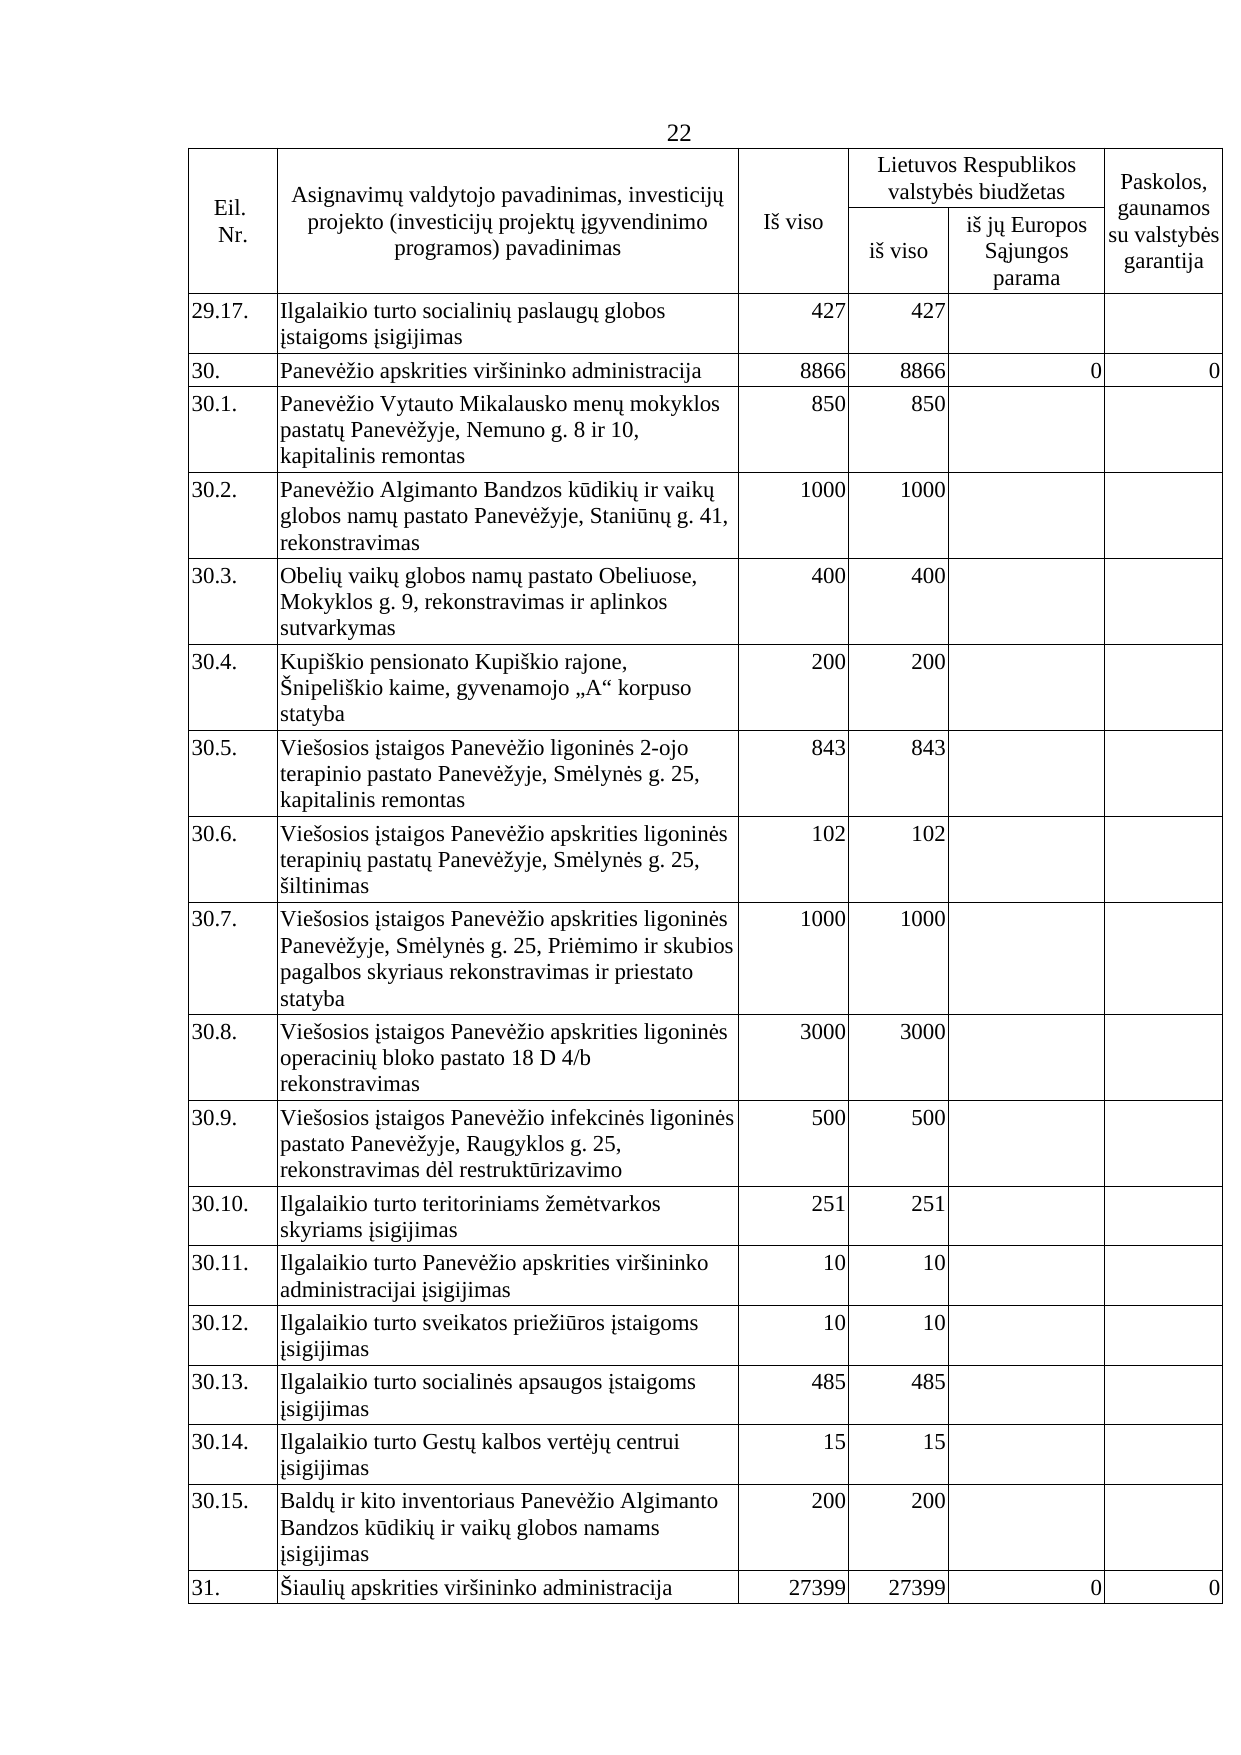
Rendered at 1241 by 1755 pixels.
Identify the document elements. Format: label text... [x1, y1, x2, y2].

table_cell Ilgalaikio turto Panevėžio apskrities viršininko administracijai įsigijimas [278, 1246, 738, 1305]
table_cell Šiaulių apskrities viršininko administracija [278, 1571, 738, 1603]
table_cell 0 [949, 354, 1104, 386]
table_cell Ilgalaikio turto socialinių paslaugų globos įstaigoms įsigijimas [278, 294, 738, 353]
table_cell 0 [949, 1571, 1104, 1603]
table_header Iš viso [739, 149, 848, 293]
table_cell Ilgalaikio turto sveikatos priežiūros įstaigoms įsigijimas [278, 1306, 738, 1364]
table_cell Ilgalaikio turto teritoriniams žemėtvarkos skyriams įsigijimas [278, 1187, 738, 1245]
table_cell 3000 [739, 1015, 848, 1100]
table_cell 30.5. [189, 731, 277, 816]
table_cell 10 [739, 1306, 848, 1364]
table_cell 251 [739, 1187, 848, 1245]
table_cell 30.6. [189, 817, 277, 902]
table_cell [1105, 1246, 1222, 1305]
table_cell [1105, 1101, 1222, 1186]
table_cell 30.11. [189, 1246, 277, 1305]
table_cell Ilgalaikio turto socialinės apsaugos įstaigoms įsigijimas [278, 1366, 738, 1424]
table_cell [949, 1485, 1104, 1569]
table_cell 1000 [849, 473, 948, 558]
table_cell Viešosios įstaigos Panevėžio apskrities ligoninės Panevėžyje, Smėlynės g. 25, Priėmimo ir skubios pagalbos skyriaus rekonstravimas ir priestato statyba [278, 903, 738, 1014]
table_cell 0 [1105, 1571, 1222, 1603]
table_cell 29.17. [189, 294, 277, 353]
table_cell 30.10. [189, 1187, 277, 1245]
table_cell 200 [739, 645, 848, 730]
table_cell [1105, 1015, 1222, 1100]
table_cell 10 [849, 1246, 948, 1305]
table_cell 427 [849, 294, 948, 353]
table_cell 850 [849, 387, 948, 472]
table_cell [1105, 903, 1222, 1014]
table_cell Panevėžio apskrities viršininko administracija [278, 354, 738, 386]
table_cell 500 [849, 1101, 948, 1186]
table_cell 10 [739, 1246, 848, 1305]
table_cell 843 [849, 731, 948, 816]
table_cell Viešosios įstaigos Panevėžio ligoninės 2-ojo terapinio pastato Panevėžyje, Smėlynės g. 25, kapitalinis remontas [278, 731, 738, 816]
table_cell [949, 559, 1104, 644]
table_cell [949, 1015, 1104, 1100]
table_cell 27399 [849, 1571, 948, 1603]
table_cell 30.13. [189, 1366, 277, 1424]
table_cell 3000 [849, 1015, 948, 1100]
table_cell 30.14. [189, 1425, 277, 1484]
table_cell [1105, 1485, 1222, 1569]
table_cell Viešosios įstaigos Panevėžio apskrities ligoninės operacinių bloko pastato 18 D 4/b rekonstravimas [278, 1015, 738, 1100]
table_cell [1105, 1425, 1222, 1484]
table_cell 251 [849, 1187, 948, 1245]
table_cell Ilgalaikio turto Gestų kalbos vertėjų centrui įsigijimas [278, 1425, 738, 1484]
table_cell 102 [739, 817, 848, 902]
table_cell 30.7. [189, 903, 277, 1014]
table_cell 400 [849, 559, 948, 644]
table_cell 30.9. [189, 1101, 277, 1186]
table_cell 200 [849, 1485, 948, 1569]
table_cell 400 [739, 559, 848, 644]
table_header Asignavimų valdytojo pavadinimas, investicijų projekto (investicijų projektų įgyvendinimo programos) pavadinimas [278, 149, 738, 293]
table_cell [1105, 473, 1222, 558]
table_cell [949, 903, 1104, 1014]
table_cell 15 [849, 1425, 948, 1484]
table_cell [949, 645, 1104, 730]
table_cell 30.15. [189, 1485, 277, 1569]
table_cell [1105, 817, 1222, 902]
table_cell 30.12. [189, 1306, 277, 1364]
table_cell [1105, 1306, 1222, 1364]
table_cell 500 [739, 1101, 848, 1186]
table_cell 1000 [739, 903, 848, 1014]
table_cell [949, 1101, 1104, 1186]
table_cell [949, 1366, 1104, 1424]
table_cell [949, 387, 1104, 472]
table_cell 1000 [849, 903, 948, 1014]
table_cell iš viso [849, 208, 948, 293]
table_cell 15 [739, 1425, 848, 1484]
table_cell [949, 1306, 1104, 1364]
table_cell 102 [849, 817, 948, 902]
table_cell [949, 1425, 1104, 1484]
table_cell [949, 294, 1104, 353]
table_cell 30.3. [189, 559, 277, 644]
table_cell Kupiškio pensionato Kupiškio rajone, Šnipeliškio kaime, gyvenamojo „A“ korpuso statyba [278, 645, 738, 730]
table_cell 30.8. [189, 1015, 277, 1100]
table_cell 30.4. [189, 645, 277, 730]
table_cell [949, 1246, 1104, 1305]
table_cell Baldų ir kito inventoriaus Panevėžio Algimanto Bandzos kūdikių ir vaikų globos namams įsigijimas [278, 1485, 738, 1569]
table_header Paskolos, gaunamos su valstybės garantija [1105, 149, 1222, 293]
table_cell [1105, 1187, 1222, 1245]
table_cell [949, 817, 1104, 902]
table_cell Panevėžio Algimanto Bandzos kūdikių ir vaikų globos namų pastato Panevėžyje, Staniūnų g. 41, rekonstravimas [278, 473, 738, 558]
table_cell 485 [849, 1366, 948, 1424]
table_cell 27399 [739, 1571, 848, 1603]
table_cell [949, 473, 1104, 558]
table_cell 200 [739, 1485, 848, 1569]
table_cell 30.1. [189, 387, 277, 472]
table_cell 8866 [849, 354, 948, 386]
table_cell [949, 731, 1104, 816]
table_cell [1105, 387, 1222, 472]
table_cell 850 [739, 387, 848, 472]
table_cell 0 [1105, 354, 1222, 386]
table_header Lietuvos Respublikos valstybės biudžetas [849, 149, 1104, 207]
table_cell iš jų Europos Sąjungos parama [949, 208, 1104, 293]
table_cell 30.2. [189, 473, 277, 558]
table_cell 485 [739, 1366, 848, 1424]
table_cell 10 [849, 1306, 948, 1364]
table_cell [1105, 559, 1222, 644]
table_cell [1105, 294, 1222, 353]
table_cell Viešosios įstaigos Panevėžio infekcinės ligoninės pastato Panevėžyje, Raugyklos g. 25, rekonstravimas dėl restruktūrizavimo [278, 1101, 738, 1186]
table_cell [949, 1187, 1104, 1245]
table_cell [1105, 1366, 1222, 1424]
table_cell 200 [849, 645, 948, 730]
table_cell Viešosios įstaigos Panevėžio apskrities ligoninės terapinių pastatų Panevėžyje, Smėlynės g. 25, šiltinimas [278, 817, 738, 902]
table_cell 30. [189, 354, 277, 386]
table_header Eil. Nr. [189, 149, 277, 293]
table_cell [1105, 731, 1222, 816]
table_cell 8866 [739, 354, 848, 386]
table_cell 427 [739, 294, 848, 353]
table_cell 31. [189, 1571, 277, 1603]
table_cell Panevėžio Vytauto Mikalausko menų mokyklos pastatų Panevėžyje, Nemuno g. 8 ir 10, kapitalinis remontas [278, 387, 738, 472]
table_cell [1105, 645, 1222, 730]
table_cell 843 [739, 731, 848, 816]
table_cell Obelių vaikų globos namų pastato Obeliuose, Mokyklos g. 9, rekonstravimas ir aplinkos sutvarkymas [278, 559, 738, 644]
table_cell 1000 [739, 473, 848, 558]
